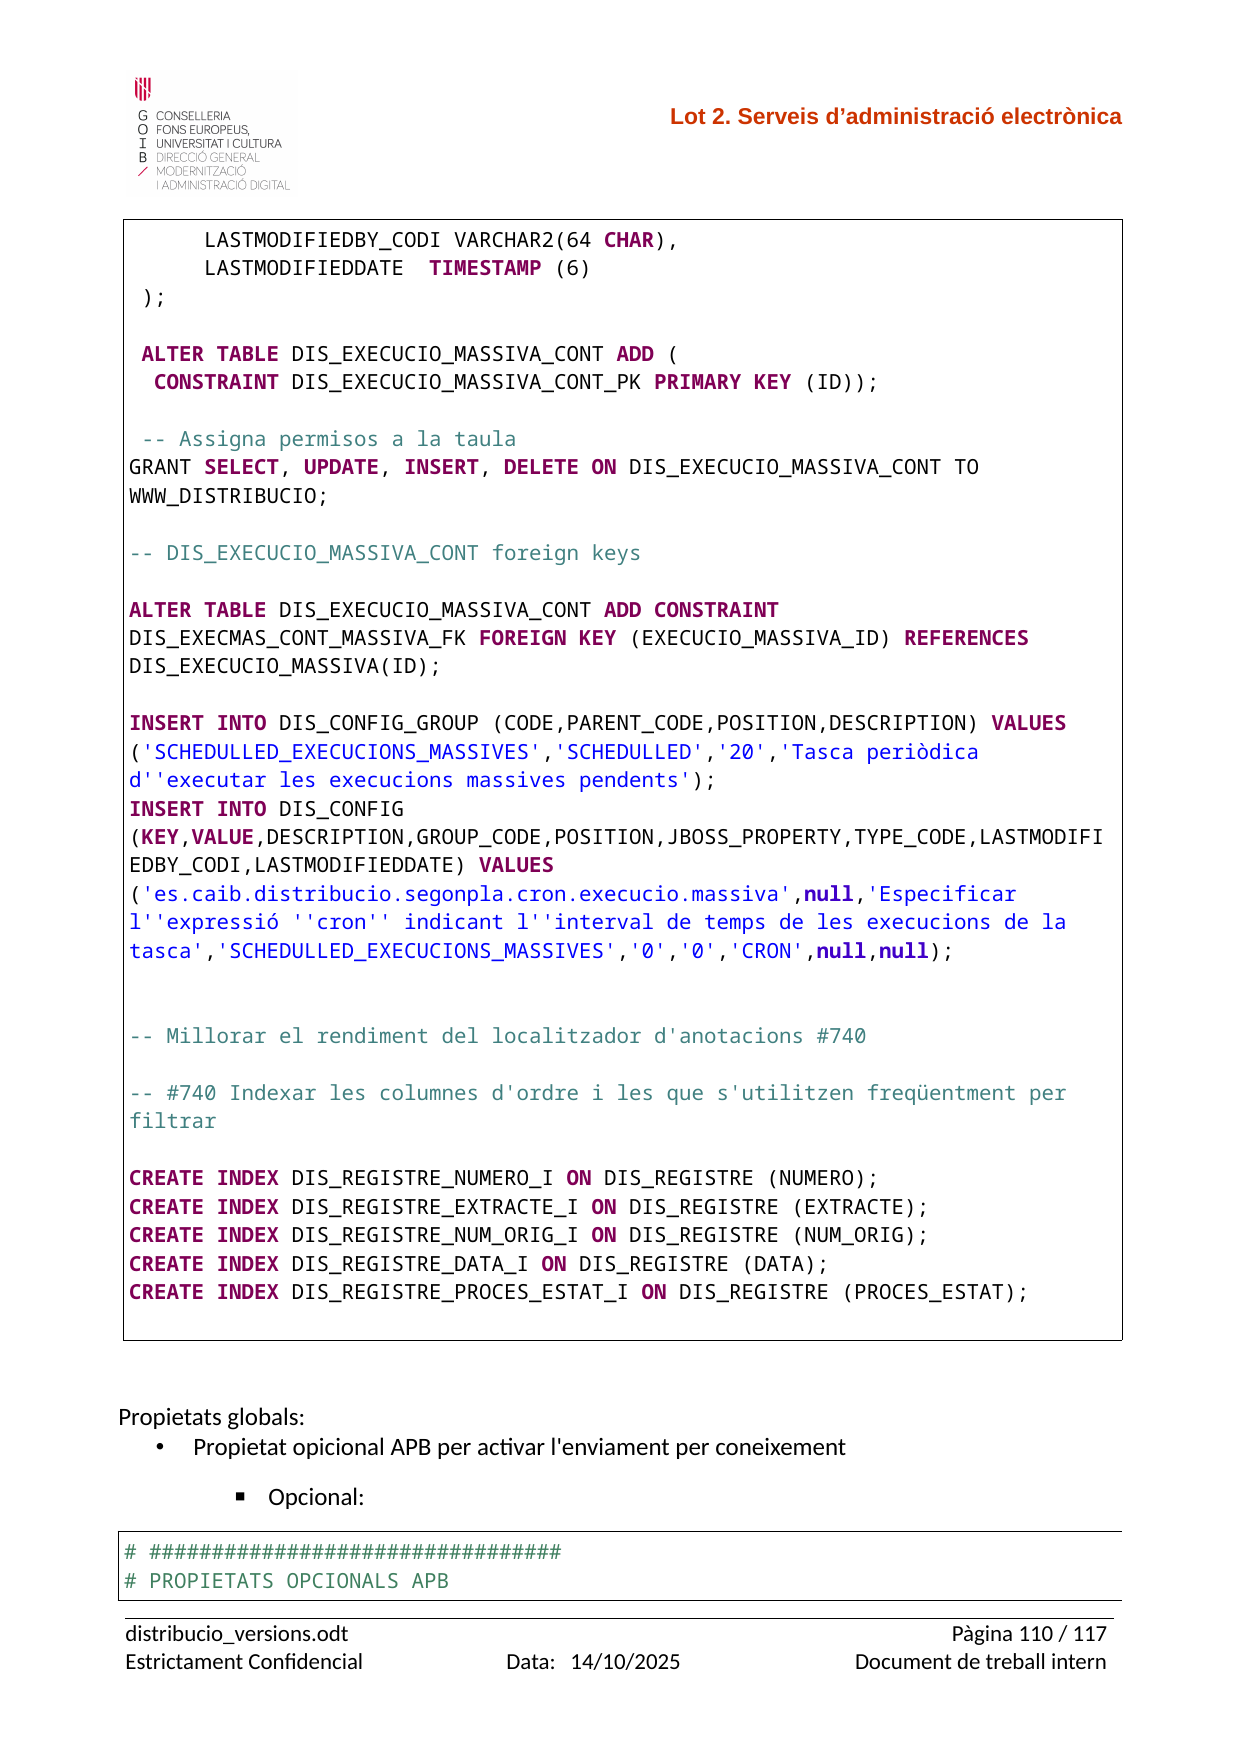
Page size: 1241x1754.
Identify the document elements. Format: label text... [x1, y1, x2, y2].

list Opcional: [231, 1481, 1122, 1512]
table_header # ################################# # PROPIETATS OPCIONALS APB [119, 1532, 1122, 1600]
list Propietat opicional APB per activar l'enviament per coneixement [156, 1431, 1122, 1462]
text Propietats globals: [118, 1401, 1122, 1431]
table_header LASTMODIFIEDBY_CODI VARCHAR2(64 CHAR), LASTMODIFIEDDATE TIMESTAMP (6) ); ALTER TABLE DIS_EXECUCIO_MASSIVA_CONT ADD ( CONSTRAINT DIS_EXECUCIO_MASSIVA_CONT_PK PRIMARY KEY (ID)); -- Assigna permisos a la taula GRANT SELECT, UPDATE, INSERT, DELETE ON DIS_EXECUCIO_MASSIVA_CONT TO WWW_DISTRIBUCIO; -- DIS_EXECUCIO_MASSIVA_CONT foreign keys ALTER TABLE DIS_EXECUCIO_MASSIVA_CONT ADD CONSTRAINT DIS_EXECMAS_CONT_MASSIVA_FK FOREIGN KEY (EXECUCIO_MASSIVA_ID) REFERENCES DIS_EXECUCIO_MASSIVA(ID); INSERT INTO DIS_CONFIG_GROUP (CODE,PARENT_CODE,POSITION,DESCRIPTION) VALUES ('SCHEDULLED_EXECUCIONS_MASSIVES','SCHEDULLED','20','Tasca periòdica d''executar les execucions massives pendents'); INSERT INTO DIS_CONFIG (KEY,VALUE,DESCRIPTION,GROUP_CODE,POSITION,JBOSS_PROPERTY,TYPE_CODE,LASTMODIFIEDBY_CODI,LASTMODIFIEDDATE) VALUES ('es.caib.distribucio.segonpla.cron.execucio.massiva',null,'Especificar l''expressió ''cron'' indicant l''interval de temps de les execucions de la tasca','SCHEDULLED_EXECUCIONS_MASSIVES','0','0','CRON',null,null); -- Millorar el rendiment del localitzador d'anotacions #740 -- #740 Indexar les columnes d'ordre i les que s'utilitzen freqüentment per filtrar CREATE INDEX DIS_REGISTRE_NUMERO_I ON DIS_REGISTRE (NUMERO); CREATE INDEX DIS_REGISTRE_EXTRACTE_I ON DIS_REGISTRE (EXTRACTE); CREATE INDEX DIS_REGISTRE_NUM_ORIG_I ON DIS_REGISTRE (NUM_ORIG); CREATE INDEX DIS_REGISTRE_DATA_I ON DIS_REGISTRE (DATA); CREATE INDEX DIS_REGISTRE_PROCES_ESTAT_I ON DIS_REGISTRE (PROCES_ESTAT); [124, 220, 1122, 1340]
picture [126, 70, 299, 197]
